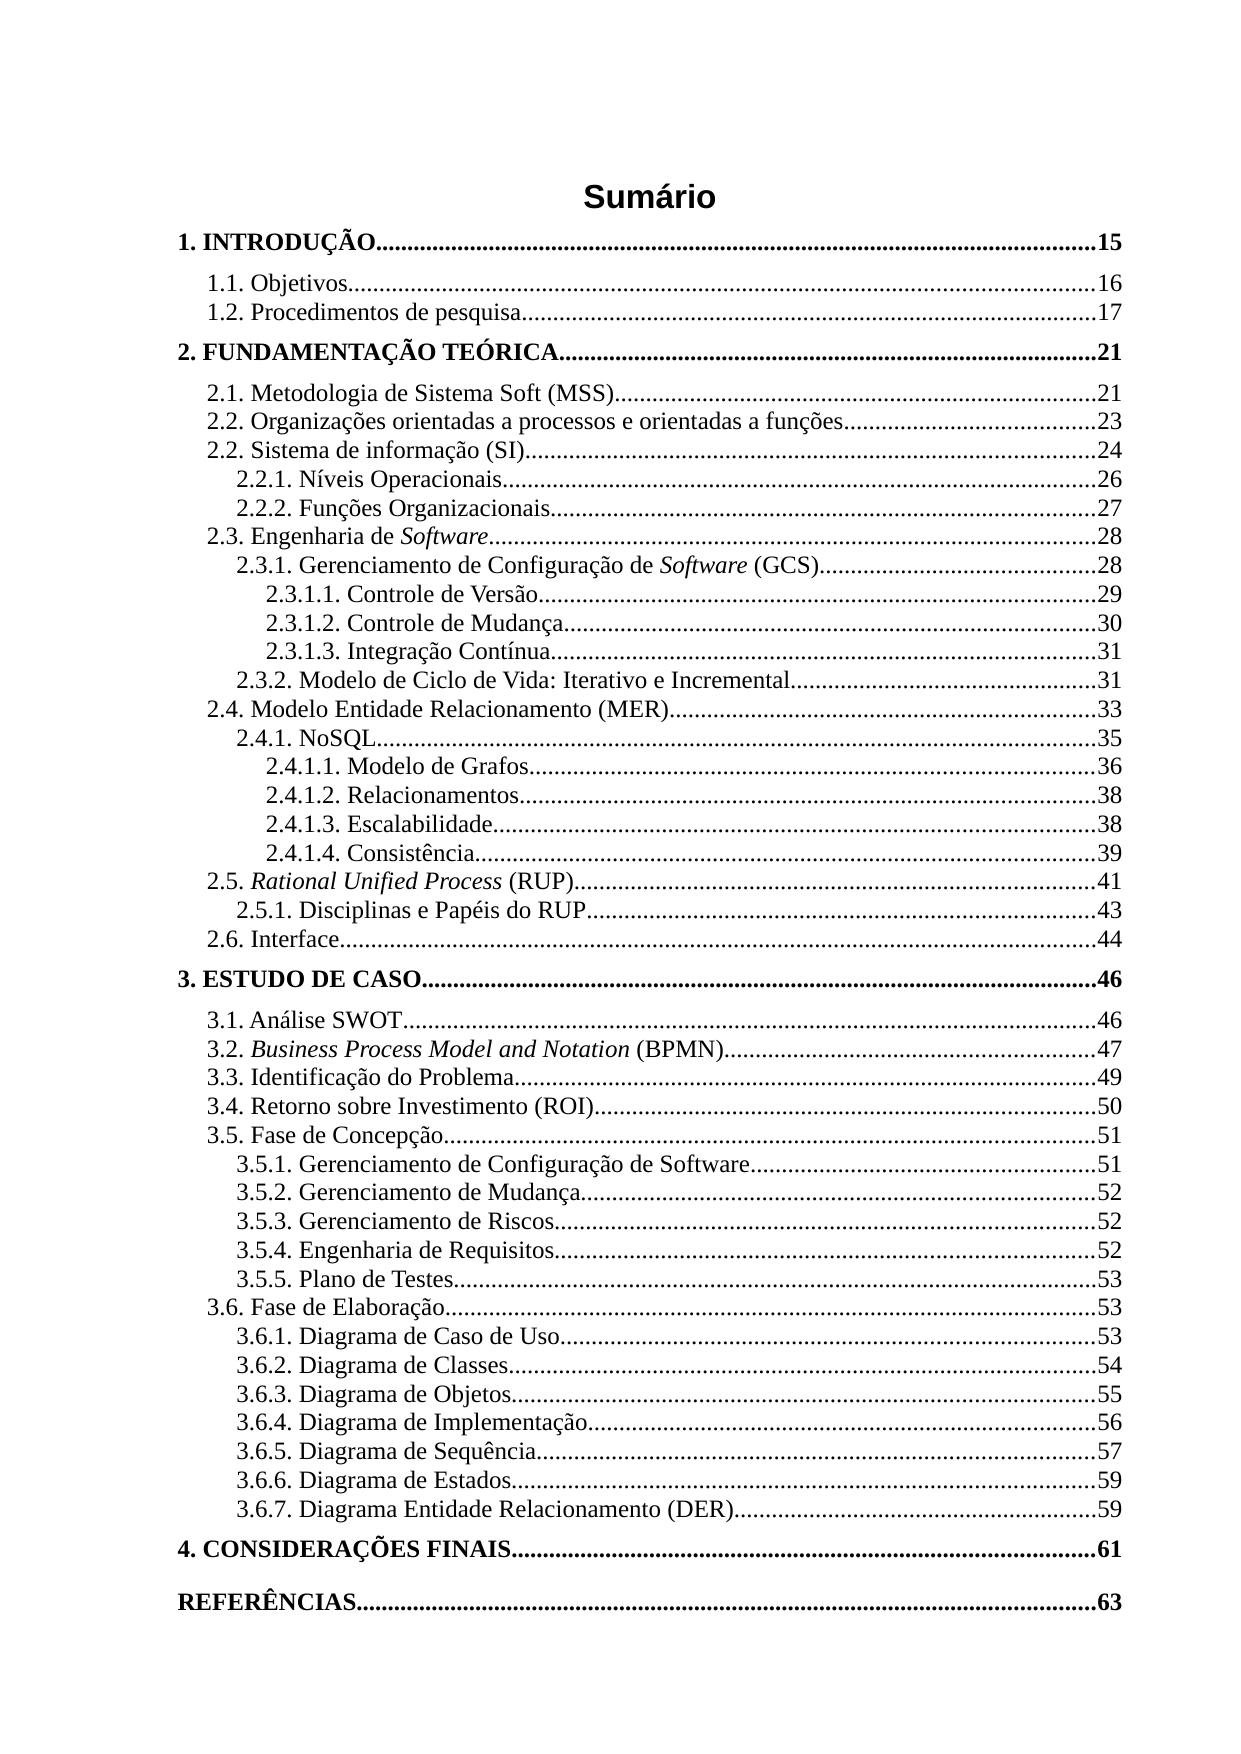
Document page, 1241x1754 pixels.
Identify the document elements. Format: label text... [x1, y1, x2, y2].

text 1. Introdução 15 [177, 227, 1122, 256]
text 3.5.4. Engenharia de Requisitos 52 [236, 1235, 1122, 1264]
text 2.5.1. Disciplinas e Papéis do RUP 43 [236, 895, 1122, 924]
text 3.6.7. Diagrama Entidade Relacionamento (DER) 59 [236, 1494, 1122, 1522]
text 2.1. Metodologia de Sistema Soft (MSS) 21 [207, 378, 1122, 406]
text 2.4.1.1. Modelo de Grafos 36 [266, 751, 1122, 780]
text 2.3.1. Gerenciamento de Configuração de Software (GCS) 28 [236, 550, 1122, 579]
text 3.6.4. Diagrama de Implementação 56 [236, 1407, 1122, 1436]
text 3.2. Business Process Model and Notation (BPMN) 47 [207, 1034, 1122, 1062]
text 3.6.2. Diagrama de Classes 54 [236, 1350, 1122, 1379]
text 2.3.1.3. Integração Contínua 31 [266, 636, 1122, 665]
text 2.2.2. Funções Organizacionais 27 [236, 493, 1122, 521]
text 4. Considerações finais 61 [177, 1534, 1122, 1563]
text 3.6.3. Diagrama de Objetos 55 [236, 1379, 1122, 1407]
text 2.5. Rational Unified Process (RUP) 41 [207, 866, 1122, 895]
text 3.6.1. Diagrama de Caso de Uso 53 [236, 1321, 1122, 1350]
text 1.2. Procedimentos de pesquisa 17 [207, 297, 1122, 325]
text 2.3.2. Modelo de Ciclo de Vida: Iterativo e Incremental 31 [236, 665, 1122, 694]
text 3.4. Retorno sobre Investimento (ROI) 50 [207, 1091, 1122, 1120]
text 2.4.1. NoSQL 35 [236, 723, 1122, 751]
text 2.6. Interface 44 [207, 924, 1122, 953]
text 2.3.1.2. Controle de Mudança 30 [266, 608, 1122, 636]
text 3.5.2. Gerenciamento de Mudança 52 [236, 1177, 1122, 1206]
subtitle Sumário [177, 177, 1122, 216]
text 1.1. Objetivos 16 [207, 268, 1122, 297]
text 2.4. Modelo Entidade Relacionamento (MER) 33 [207, 694, 1122, 723]
text 2. Fundamentação Teórica 21 [177, 337, 1122, 366]
text 2.2.1. Níveis Operacionais 26 [236, 464, 1122, 493]
text 2.4.1.3. Escalabilidade 38 [266, 809, 1122, 838]
text 3. Estudo de Caso 46 [177, 964, 1122, 993]
text 2.4.1.2. Relacionamentos 38 [266, 780, 1122, 809]
text 2.2. Sistema de informação (SI) 24 [207, 435, 1122, 464]
text 3.5.1. Gerenciamento de Configuração de Software 51 [236, 1149, 1122, 1177]
text 2.3. Engenharia de Software 28 [207, 521, 1122, 550]
text 2.3.1.1. Controle de Versão 29 [266, 579, 1122, 608]
text 2.4.1.4. Consistência 39 [266, 838, 1122, 866]
text 3.6.5. Diagrama de Sequência 57 [236, 1436, 1122, 1465]
text 3.5.3. Gerenciamento de Riscos 52 [236, 1206, 1122, 1235]
text 3.6.6. Diagrama de Estados 59 [236, 1465, 1122, 1494]
text 3.5.5. Plano de Testes 53 [236, 1264, 1122, 1292]
text Referências 63 [177, 1587, 1122, 1615]
text 2.2. Organizações orientadas a processos e orientadas a funções 23 [207, 406, 1122, 435]
text 3.6. Fase de Elaboração 53 [207, 1292, 1122, 1321]
text 3.3. Identificação do Problema 49 [207, 1062, 1122, 1091]
text 3.5. Fase de Concepção 51 [207, 1120, 1122, 1149]
text 3.1. Análise SWOT 46 [207, 1005, 1122, 1034]
